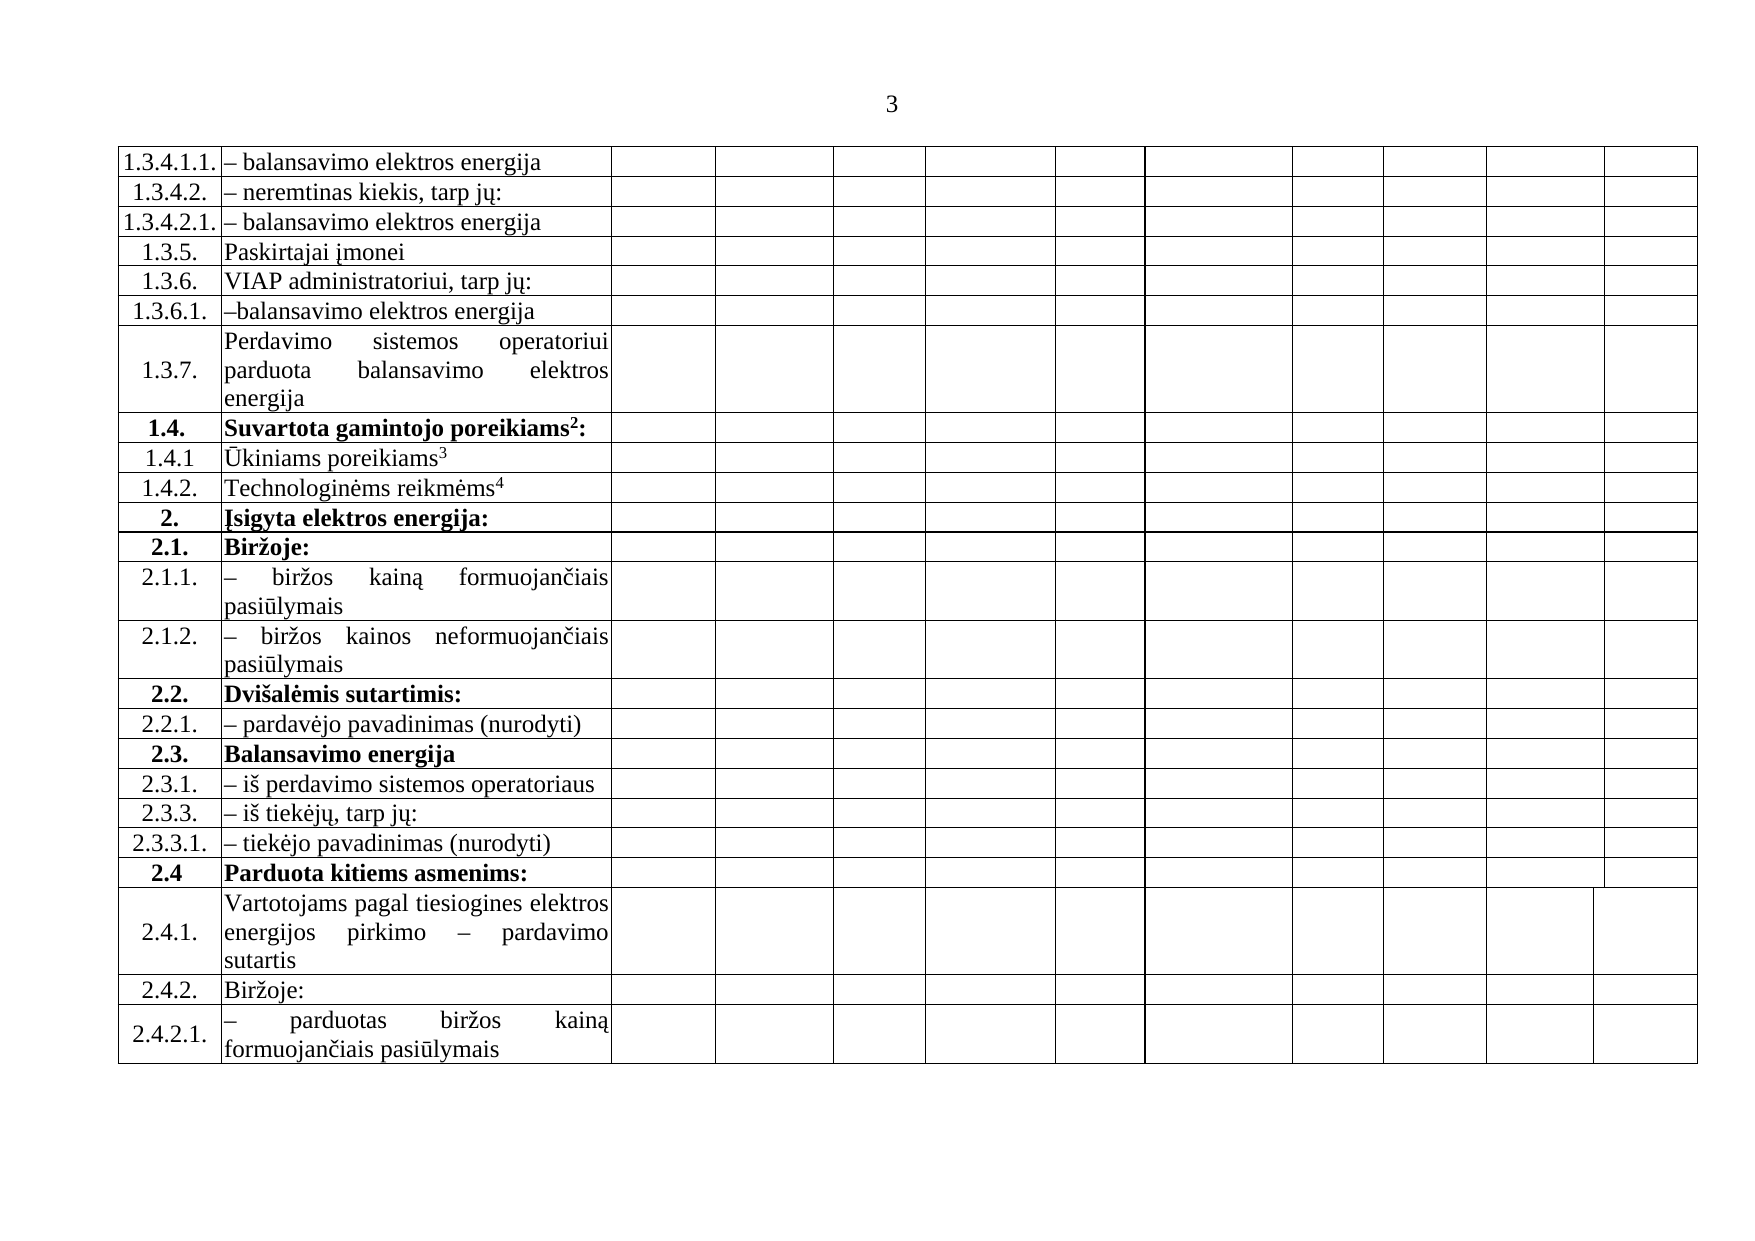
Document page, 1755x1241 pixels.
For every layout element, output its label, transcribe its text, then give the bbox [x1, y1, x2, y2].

table_cell [926, 888, 1055, 974]
table_cell [1056, 1005, 1144, 1062]
table_cell [1056, 296, 1144, 325]
table_cell [926, 147, 1055, 176]
table_cell [1487, 769, 1604, 797]
table_cell [1146, 237, 1292, 265]
table_cell [834, 443, 925, 472]
table_cell [834, 709, 925, 738]
table_cell Biržoje: [222, 533, 611, 561]
table_cell [716, 975, 833, 1004]
table_cell [1056, 739, 1144, 768]
table_cell [1293, 858, 1383, 887]
table_cell [926, 413, 1055, 442]
table_cell [1605, 237, 1697, 265]
table_cell [1056, 413, 1144, 442]
table_cell Technologinėms reikmėms4 [222, 473, 611, 502]
table_cell [716, 503, 833, 531]
table_cell [834, 679, 925, 708]
table_cell Ūkiniams poreikiams3 [222, 443, 611, 472]
table_cell [1487, 739, 1604, 768]
table_cell [1384, 266, 1486, 295]
table_cell [1146, 621, 1292, 678]
table_cell [1384, 503, 1486, 531]
table_cell [926, 828, 1055, 857]
table_cell [716, 799, 833, 827]
table_cell [926, 443, 1055, 472]
table_cell [1384, 888, 1486, 974]
table_cell [1487, 296, 1604, 325]
table_cell Balansavimo energija [222, 739, 611, 768]
table_cell [926, 562, 1055, 620]
table_cell 2.3.3. [119, 799, 221, 827]
table_cell [834, 621, 925, 678]
table_cell 2. [119, 503, 221, 531]
table_cell [1056, 679, 1144, 708]
table_cell [1487, 1005, 1593, 1062]
table_cell [1146, 562, 1292, 620]
table_cell [1605, 739, 1697, 768]
table_cell [834, 147, 925, 176]
table_cell [1384, 533, 1486, 561]
table_cell [1384, 828, 1486, 857]
table_cell Suvartota gamintojo poreikiams2: [222, 413, 611, 442]
table_cell [1146, 888, 1292, 974]
table_cell [834, 207, 925, 236]
table_cell [1594, 1005, 1697, 1062]
table_cell [612, 503, 715, 531]
table_cell [834, 975, 925, 1004]
table_cell [926, 769, 1055, 797]
table_cell [1146, 975, 1292, 1004]
table_cell 2.3.3.1. [119, 828, 221, 857]
table_cell [716, 326, 833, 412]
table_cell [1605, 503, 1697, 531]
table_cell [926, 858, 1055, 887]
table_cell [716, 296, 833, 325]
table_cell [612, 296, 715, 325]
table_cell [1605, 533, 1697, 561]
table_cell [1384, 858, 1486, 887]
table_cell [1384, 739, 1486, 768]
table_cell [716, 739, 833, 768]
table_cell [1384, 621, 1486, 678]
table_cell [612, 413, 715, 442]
table_cell [834, 266, 925, 295]
table_cell [1384, 473, 1486, 502]
table_cell [612, 473, 715, 502]
table_cell [1487, 326, 1604, 412]
table_cell [1146, 266, 1292, 295]
table_cell [1056, 769, 1144, 797]
table_cell [834, 888, 925, 974]
table_cell [612, 177, 715, 206]
table_cell [1594, 888, 1697, 974]
table_cell [1146, 858, 1292, 887]
table_cell [926, 799, 1055, 827]
table_cell 1.4. [119, 413, 221, 442]
table_cell [612, 207, 715, 236]
table_cell 1.3.4.1.1. [119, 147, 221, 176]
table_cell [1293, 207, 1383, 236]
table_cell – biržos kainos neformuojančiais pasiūlymais [222, 621, 611, 678]
table_cell [1293, 413, 1383, 442]
table_cell 1.3.6.1. [119, 296, 221, 325]
table_cell [1056, 562, 1144, 620]
table_cell [1605, 207, 1697, 236]
table_cell 2.3.1. [119, 769, 221, 797]
table_cell [1293, 473, 1383, 502]
table_cell [1056, 473, 1144, 502]
table_cell [1146, 147, 1292, 176]
table_cell [834, 562, 925, 620]
table_cell [1293, 739, 1383, 768]
table_cell [926, 326, 1055, 412]
table_cell –balansavimo elektros energija [222, 296, 611, 325]
table_cell [1056, 621, 1144, 678]
table_cell [1293, 621, 1383, 678]
table_cell [926, 739, 1055, 768]
table_cell [716, 562, 833, 620]
table_cell [1293, 709, 1383, 738]
table_cell [1487, 207, 1604, 236]
table_cell [1384, 1005, 1486, 1062]
table_cell [1293, 533, 1383, 561]
table_cell [1605, 326, 1697, 412]
table_cell [612, 443, 715, 472]
table_cell [716, 266, 833, 295]
table_cell [1056, 799, 1144, 827]
table_cell [1384, 769, 1486, 797]
table_cell [1056, 503, 1144, 531]
table_cell – balansavimo elektros energija [222, 147, 611, 176]
table_cell [926, 709, 1055, 738]
table_cell 2.4.2.1. [119, 1005, 221, 1062]
table_cell [1487, 503, 1604, 531]
table_cell [1293, 296, 1383, 325]
table_cell – balansavimo elektros energija [222, 207, 611, 236]
table_cell [1056, 266, 1144, 295]
table_cell [716, 888, 833, 974]
table_cell [1146, 473, 1292, 502]
table_cell [612, 888, 715, 974]
table_cell [1605, 473, 1697, 502]
table_cell [1487, 975, 1593, 1004]
table_cell [1146, 503, 1292, 531]
table_cell [1487, 237, 1604, 265]
table_cell [1487, 443, 1604, 472]
table_cell [834, 473, 925, 502]
table_cell 2.2.1. [119, 709, 221, 738]
table_cell [1605, 679, 1697, 708]
table_cell [1384, 177, 1486, 206]
table_cell [1384, 975, 1486, 1004]
table_cell [1293, 326, 1383, 412]
table_cell [1384, 679, 1486, 708]
table_cell [1056, 975, 1144, 1004]
table_cell [1146, 207, 1292, 236]
table_cell 1.3.4.2.1. [119, 207, 221, 236]
table_cell [612, 266, 715, 295]
table_cell [1605, 562, 1697, 620]
table_cell [1487, 828, 1604, 857]
table_cell [926, 621, 1055, 678]
table_cell [716, 769, 833, 797]
table_cell [1293, 443, 1383, 472]
table_cell [1487, 799, 1604, 827]
table_cell [926, 266, 1055, 295]
table_cell [1605, 296, 1697, 325]
table_cell 1.3.5. [119, 237, 221, 265]
table_cell [1605, 858, 1697, 887]
table_cell [926, 207, 1055, 236]
table_cell [716, 858, 833, 887]
table_cell [1056, 207, 1144, 236]
table_cell [926, 1005, 1055, 1062]
table_cell [1384, 147, 1486, 176]
table_cell [1384, 443, 1486, 472]
table_cell [1056, 177, 1144, 206]
table_cell [926, 679, 1055, 708]
table_cell [612, 799, 715, 827]
table_cell [1487, 562, 1604, 620]
table_cell [1293, 147, 1383, 176]
table_cell [1487, 858, 1604, 887]
table_cell 1.4.1 [119, 443, 221, 472]
table_cell [1605, 769, 1697, 797]
table_cell [1487, 413, 1604, 442]
table_cell [926, 533, 1055, 561]
table_cell 2.4.1. [119, 888, 221, 974]
table_cell [1605, 147, 1697, 176]
table_cell [1487, 266, 1604, 295]
table_cell [716, 828, 833, 857]
table_cell [612, 147, 715, 176]
table_cell [612, 858, 715, 887]
table_cell [1605, 621, 1697, 678]
table_cell Paskirtajai įmonei [222, 237, 611, 265]
table_cell – iš tiekėjų, tarp jų: [222, 799, 611, 827]
table_cell 2.4 [119, 858, 221, 887]
table_cell [1487, 473, 1604, 502]
table_cell [1605, 266, 1697, 295]
table_cell [1605, 177, 1697, 206]
table_cell – iš perdavimo sistemos operatoriaus [222, 769, 611, 797]
table_cell Įsigyta elektros energija: [222, 503, 611, 531]
table_cell [716, 413, 833, 442]
table_cell [1146, 533, 1292, 561]
table_cell [926, 296, 1055, 325]
table_cell 2.4.2. [119, 975, 221, 1004]
table_cell [612, 533, 715, 561]
table_cell Dvišalėmis sutartimis: [222, 679, 611, 708]
table_cell – neremtinas kiekis, tarp jų: [222, 177, 611, 206]
table_cell [716, 473, 833, 502]
table_cell [834, 533, 925, 561]
table_cell [1293, 177, 1383, 206]
table_cell 2.2. [119, 679, 221, 708]
table_cell [1293, 503, 1383, 531]
table_cell [1146, 443, 1292, 472]
table_cell [834, 769, 925, 797]
table_cell [1293, 975, 1383, 1004]
table_cell 2.1. [119, 533, 221, 561]
table_cell [716, 709, 833, 738]
table_cell [612, 621, 715, 678]
table_cell [1384, 413, 1486, 442]
table_cell [1487, 177, 1604, 206]
table_cell [1146, 679, 1292, 708]
table_cell [1146, 296, 1292, 325]
table_cell [1605, 799, 1697, 827]
table_cell [716, 1005, 833, 1062]
table_cell [1293, 679, 1383, 708]
table_cell [1293, 769, 1383, 797]
table_cell [612, 739, 715, 768]
table_cell 2.1.2. [119, 621, 221, 678]
table_cell [716, 177, 833, 206]
table_cell [1384, 207, 1486, 236]
table_cell [1293, 266, 1383, 295]
table_cell [1487, 888, 1593, 974]
table_cell [612, 326, 715, 412]
table_cell [1056, 326, 1144, 412]
table_cell [1056, 443, 1144, 472]
table_cell [1384, 562, 1486, 620]
table_cell [612, 237, 715, 265]
table_cell [716, 679, 833, 708]
table_cell [612, 975, 715, 1004]
table_cell [1146, 739, 1292, 768]
table_cell [1146, 177, 1292, 206]
table_cell 1.4.2. [119, 473, 221, 502]
table_cell VIAP administratoriui, tarp jų: [222, 266, 611, 295]
table_cell [1384, 799, 1486, 827]
table_cell [1146, 709, 1292, 738]
table_cell [1605, 828, 1697, 857]
table_cell [1384, 237, 1486, 265]
table_cell [612, 709, 715, 738]
table_cell [1056, 147, 1144, 176]
table_cell [1146, 326, 1292, 412]
table_cell [1605, 709, 1697, 738]
table_cell Vartotojams pagal tiesiogines elektros energijos pirkimo ‒ pardavimo sutartis [222, 888, 611, 974]
table_cell [926, 237, 1055, 265]
table_cell [1056, 237, 1144, 265]
table_cell [1146, 828, 1292, 857]
table_cell [834, 799, 925, 827]
table_cell [1293, 828, 1383, 857]
table_cell [1293, 562, 1383, 620]
table_cell 2.1.1. [119, 562, 221, 620]
table_cell [612, 1005, 715, 1062]
table_cell [1605, 443, 1697, 472]
table_cell [1146, 413, 1292, 442]
table_cell [1293, 1005, 1383, 1062]
table_cell [834, 1005, 925, 1062]
table_cell [1487, 621, 1604, 678]
table_cell [926, 503, 1055, 531]
table_cell – parduotas biržos kainą formuojančiais pasiūlymais [222, 1005, 611, 1062]
table_cell [1594, 975, 1697, 1004]
table_cell [612, 769, 715, 797]
table_cell Perdavimo sistemos operatoriui parduota balansavimo elektros energija [222, 326, 611, 412]
table_cell [926, 975, 1055, 1004]
table_cell [1146, 799, 1292, 827]
table_cell [716, 237, 833, 265]
table_cell [834, 858, 925, 887]
table_cell [1487, 679, 1604, 708]
table_cell [1487, 533, 1604, 561]
table_cell [1487, 147, 1604, 176]
table_cell [834, 296, 925, 325]
table_cell 1.3.4.2. [119, 177, 221, 206]
table_cell [926, 177, 1055, 206]
table_cell [1056, 828, 1144, 857]
table_cell [834, 326, 925, 412]
table_cell [1293, 799, 1383, 827]
table_cell [1056, 888, 1144, 974]
table_cell [716, 207, 833, 236]
table_cell [1056, 858, 1144, 887]
table_cell [1605, 413, 1697, 442]
table_cell – tiekėjo pavadinimas (nurodyti) [222, 828, 611, 857]
table_cell [1384, 326, 1486, 412]
table_cell [834, 413, 925, 442]
table_cell [834, 503, 925, 531]
table_cell [1146, 769, 1292, 797]
table_cell 1.3.7. [119, 326, 221, 412]
table_cell 1.3.6. [119, 266, 221, 295]
table_cell – biržos kainą formuojančiais pasiūlymais [222, 562, 611, 620]
table_cell – pardavėjo pavadinimas (nurodyti) [222, 709, 611, 738]
table_cell [716, 621, 833, 678]
table_cell [612, 679, 715, 708]
table_cell [612, 562, 715, 620]
table_cell [1293, 237, 1383, 265]
table_cell [1487, 709, 1604, 738]
table_cell [834, 739, 925, 768]
table_cell [1146, 1005, 1292, 1062]
table_cell [834, 177, 925, 206]
table_cell 2.3. [119, 739, 221, 768]
table_cell [1056, 533, 1144, 561]
table_cell [716, 443, 833, 472]
table_cell [716, 147, 833, 176]
table_cell [716, 533, 833, 561]
table_cell Biržoje: [222, 975, 611, 1004]
table_cell [834, 237, 925, 265]
table_cell [1056, 709, 1144, 738]
table_cell [1384, 709, 1486, 738]
table_cell [1293, 888, 1383, 974]
table_cell [1384, 296, 1486, 325]
table_cell [926, 473, 1055, 502]
table_cell [834, 828, 925, 857]
table_cell [612, 828, 715, 857]
table_cell Parduota kitiems asmenims: [222, 858, 611, 887]
